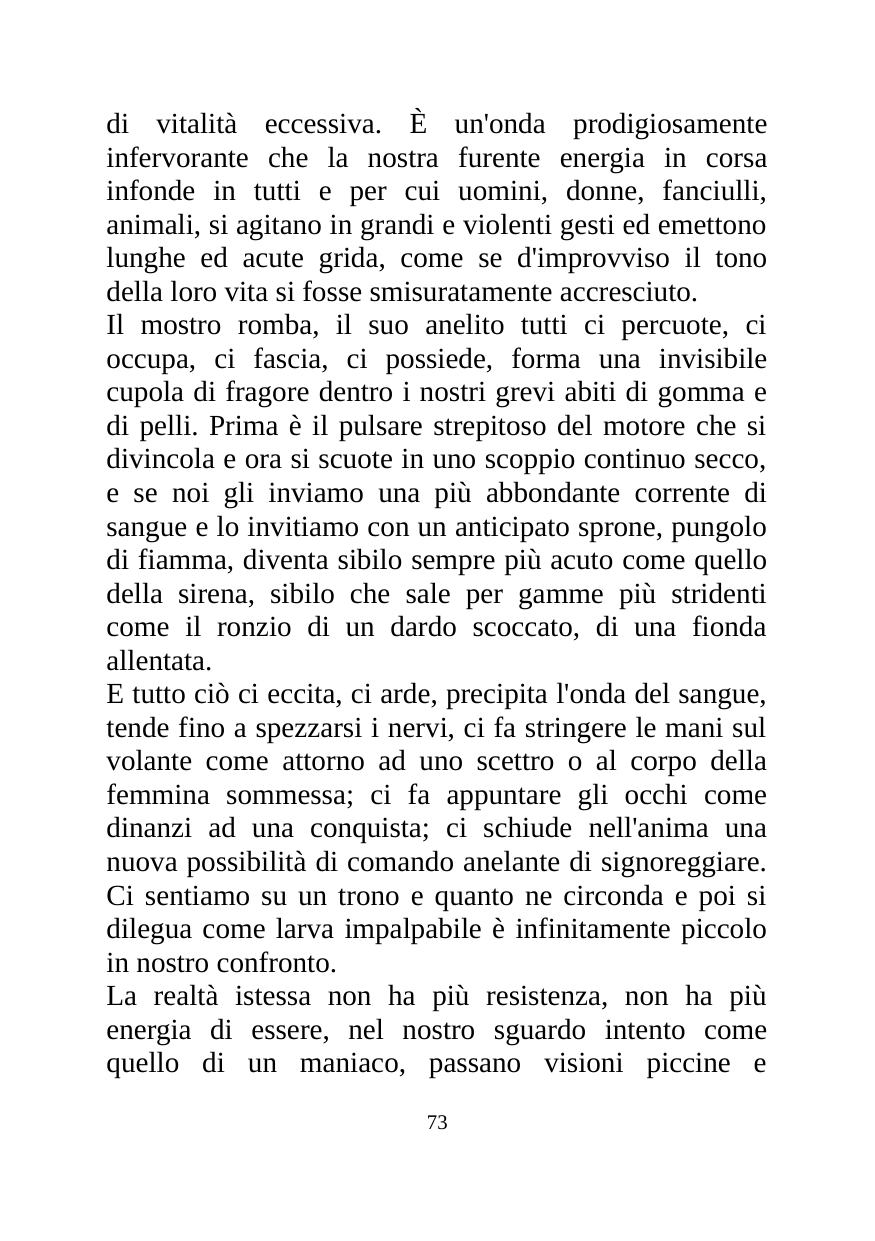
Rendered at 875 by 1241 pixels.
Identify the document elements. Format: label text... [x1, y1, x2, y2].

text Il mostro romba, il suo anelito tutti ci percuote, ci occupa, ci fascia, ci possiede, forma una invisibile cupola di fragore dentro i nostri grevi abiti di gomma e di pelli. Prima è il pulsare strepitoso del motore che si divincola e ora si scuote in uno scoppio continuo secco, e se noi gli inviamo una più abbondante corrente di sangue e lo invitiamo con un anticipato sprone, pungolo di fiamma, diventa sibilo sempre più acuto come quello della sirena, sibilo che sale per gamme più stridenti come il ronzio di un dardo scoccato, di una fionda allentata. [106, 307, 768, 676]
text di vitalità eccessiva. È un'onda prodigiosamente infervorante che la nostra furente energia in corsa infonde in tutti e per cui uomini, donne, fanciulli, animali, si agitano in grandi e violenti gesti ed emettono lunghe ed acute grida, come se d'improvviso il tono della loro vita si fosse smisuratamente accresciuto. [106, 106, 768, 307]
text La realtà istessa non ha più resistenza, non ha più energia di essere, nel nostro sguardo intento come quello di un maniaco, passano visioni piccine e [106, 978, 768, 1079]
text E tutto ciò ci eccita, ci arde, precipita l'onda del sangue, tende fino a spezzarsi i nervi, ci fa stringere le mani sul volante come attorno ad uno scettro o al corpo della femmina sommessa; ci fa appuntare gli occhi come dinanzi ad una conquista; ci schiude nell'anima una nuova possibilità di comando anelante di signoreggiare. Ci sentiamo su un trono e quanto ne circonda e poi si dilegua come larva impalpabile è infinitamente piccolo in nostro confronto. [106, 676, 768, 978]
